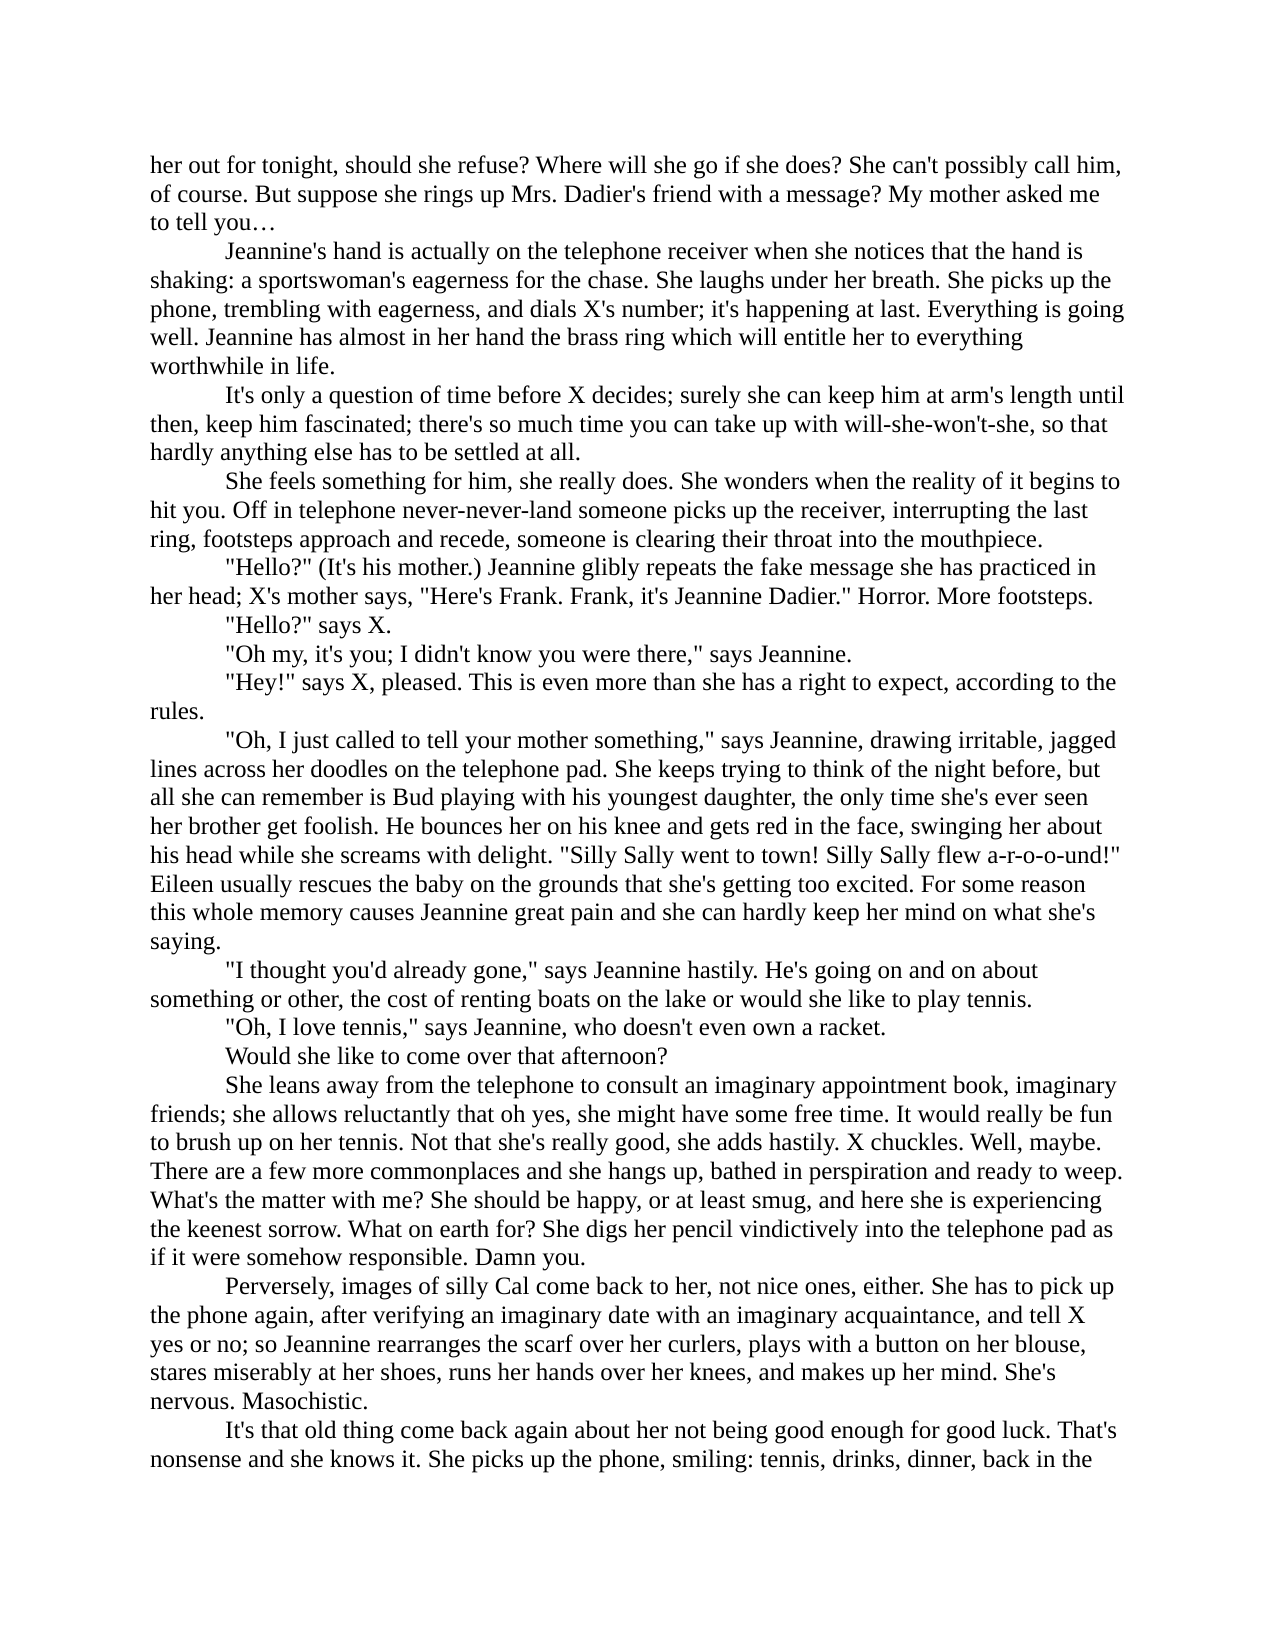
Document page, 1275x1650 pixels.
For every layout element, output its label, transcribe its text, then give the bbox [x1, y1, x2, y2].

text She leans away from the telephone to consult an imaginary appointment book, imaginary friends; she allows reluctantly that oh yes, she might have some free time. It would really be fun to brush up on her tennis. Not that she's really good, she adds hastily. X chuckles. Well, maybe. There are a few more commonplaces and she hangs up, bathed in perspiration and ready to weep. What's the matter with me? She should be happy, or at least smug, and here she is experiencing the keenest sorrow. What on earth for? She digs her pencil vindictively into the telephone pad as if it were somehow responsible. Damn you. [150, 1070, 1125, 1271]
text "I thought you'd already gone," says Jeannine hastily. He's going on and on about something or other, the cost of renting boats on the lake or would she like to play tennis. [150, 955, 1125, 1012]
text Jeannine's hand is actually on the telephone receiver when she notices that the hand is shaking: a sportswoman's eagerness for the chase. She laughs under her breath. She picks up the phone, trembling with eagerness, and dials X's number; it's happening at last. Everything is going well. Jeannine has almost in her hand the brass ring which will entitle her to everything worthwhile in life. [150, 236, 1125, 380]
text It's only a question of time before X decides; surely she can keep him at arm's length until then, keep him fascinated; there's so much time you can take up with will-she-won't-she, so that hardly anything else has to be settled at all. [150, 380, 1125, 466]
text "Oh my, it's you; I didn't know you were there," says Jeannine. [150, 639, 1125, 667]
text "Hey!" says X, pleased. This is even more than she has a right to expect, according to the rules. [150, 667, 1125, 725]
text Perversely, images of silly Cal come back to her, not nice ones, either. She has to pick up the phone again, after verifying an imaginary date with an imaginary acquaintance, and tell X yes or no; so Jeannine rearranges the scarf over her curlers, plays with a button on her blouse, stares miserably at her shoes, runs her hands over her knees, and makes up her mind. She's nervous. Masochistic. [150, 1271, 1125, 1415]
text "Oh, I just called to tell your mother something," says Jeannine, drawing irritable, jagged lines across her doodles on the telephone pad. She keeps trying to think of the night before, but all she can remember is Bud playing with his youngest daughter, the only time she's ever seen her brother get foolish. He bounces her on his knee and gets red in the face, swinging her about his head while she screams with delight. "Silly Sally went to town! Silly Sally flew a-r-o-o-und!" Eileen usually rescues the baby on the grounds that she's getting too excited. For some reason this whole memory causes Jeannine great pain and she can hardly keep her mind on what she's saying. [150, 725, 1125, 955]
text her out for tonight, should she refuse? Where will she go if she does? She can't possibly call him, of course. But suppose she rings up Mrs. Dadier's friend with a message? My mother asked me to tell you… [150, 150, 1125, 236]
text "Hello?" says X. [150, 610, 1125, 639]
text "Oh, I love tennis," says Jeannine, who doesn't even own a racket. [150, 1012, 1125, 1041]
text Would she like to come over that afternoon? [150, 1041, 1125, 1070]
text "Hello?" (It's his mother.) Jeannine glibly repeats the fake message she has practiced in her head; X's mother says, "Here's Frank. Frank, it's Jeannine Dadier." Horror. More footsteps. [150, 552, 1125, 610]
text It's that old thing come back again about her not being good enough for good luck. That's nonsense and she knows it. She picks up the phone, smiling: tennis, drinks, dinner, back in the [150, 1415, 1125, 1472]
text She feels something for him, she really does. She wonders when the reality of it begins to hit you. Off in telephone never-never-land someone picks up the receiver, interrupting the last ring, footsteps approach and recede, someone is clearing their throat into the mouthpiece. [150, 466, 1125, 552]
